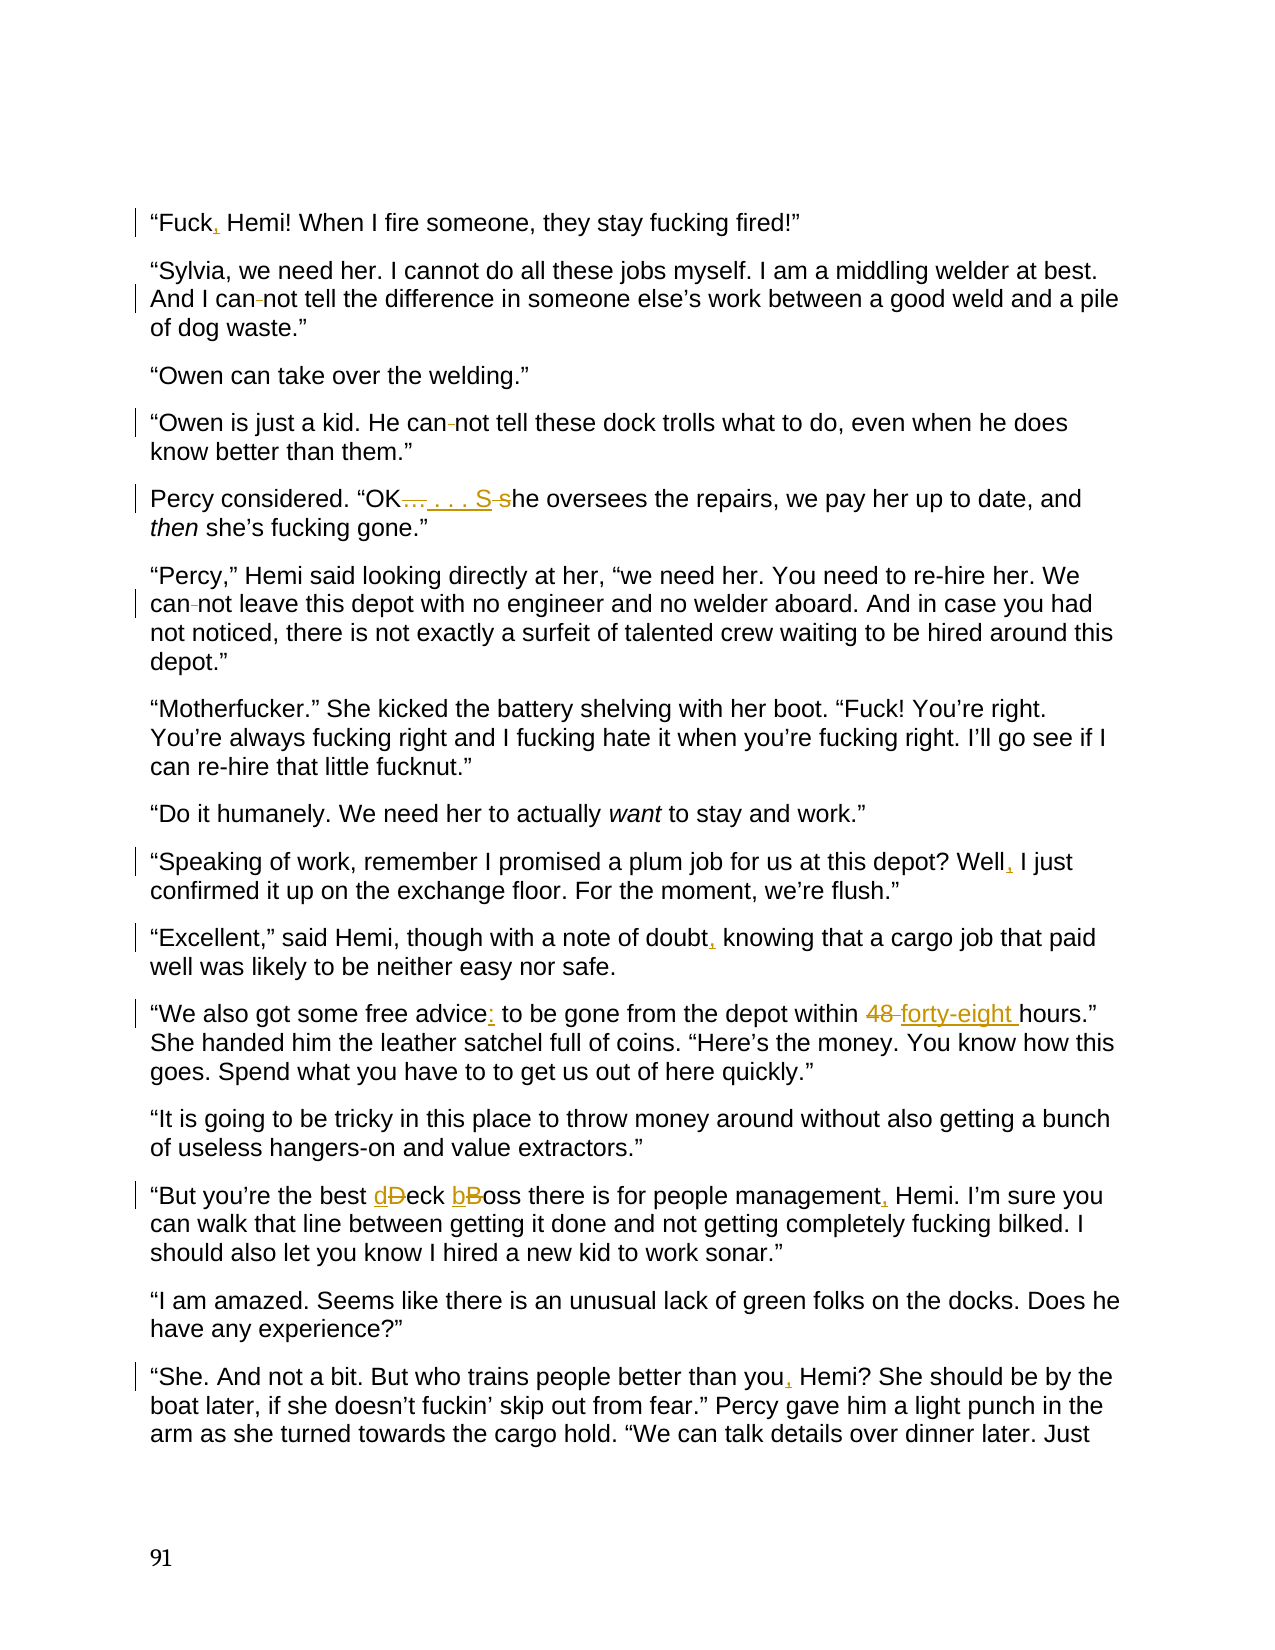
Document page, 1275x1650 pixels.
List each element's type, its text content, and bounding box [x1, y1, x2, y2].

text “Speaking of work, remember I promised a plum job for us at this depot? Well, I just confirmed it up on the exchange floor. For the moment, we’re flush.” [150, 847, 1125, 904]
text “Motherfucker.” She kicked the battery shelving with her boot. “Fuck! You’re right. You’re always fucking right and I fucking hate it when you’re fucking right. I’ll go see if I can re-hire that little fucknut.” [150, 694, 1125, 781]
text “It is going to be tricky in this place to throw money around without also getting a bunch of useless hangers-on and value extractors.” [150, 1104, 1125, 1162]
text “Excellent,” said Hemi, though with a note of doubt, knowing that a cargo job that paid well was likely to be neither easy nor safe. [150, 923, 1125, 981]
text “I am amazed. Seems like there is an unusual lack of green folks on the docks. Does he have any experience?” [150, 1286, 1125, 1343]
text “Do it humanely. We need her to actually want to stay and work.” [150, 799, 1125, 828]
text “But you’re the best deck boss there is for people management, Hemi. I’m sure you can walk that line between getting it done and not getting completely fucking bilked. I should also let you know I hired a new kid to work sonar.” [150, 1181, 1125, 1267]
text “Owen is just a kid. He cannot tell these dock trolls what to do, even when he does know better than them.” [150, 408, 1125, 466]
text “She. And not a bit. But who trains people better than you, Hemi? She should be by the boat later, if she doesn’t fuckin’ skip out from fear.” Percy gave him a light punch in the arm as she turned towards the cargo hold. “We can talk details over dinner later. Just [150, 1362, 1125, 1448]
text “Fuck, Hemi! When I fire someone, they stay fucking fired!” [150, 208, 1125, 237]
text “Sylvia, we need her. I cannot do all these jobs myself. I am a middling welder at best. And I cannot tell the difference in someone else’s work between a good weld and a pile of dog waste.” [150, 256, 1125, 342]
text “Percy,” Hemi said looking directly at her, “we need her. You need to re-hire her. We cannot leave this depot with no engineer and no welder aboard. And in case you had not noticed, there is not exactly a surfeit of talented crew waiting to be hired around this depot.” [150, 561, 1125, 676]
text Percy considered. “OK . . . She oversees the repairs, we pay her up to date, and then she’s fucking gone.” [150, 484, 1125, 542]
text “Owen can take over the welding.” [150, 361, 1125, 389]
text “We also got some free advice: to be gone from the depot within forty-eight hours.” She handed him the leather satchel full of coins. “Here’s the money. You know how this goes. Spend what you have to to get us out of here quickly.” [150, 999, 1125, 1086]
